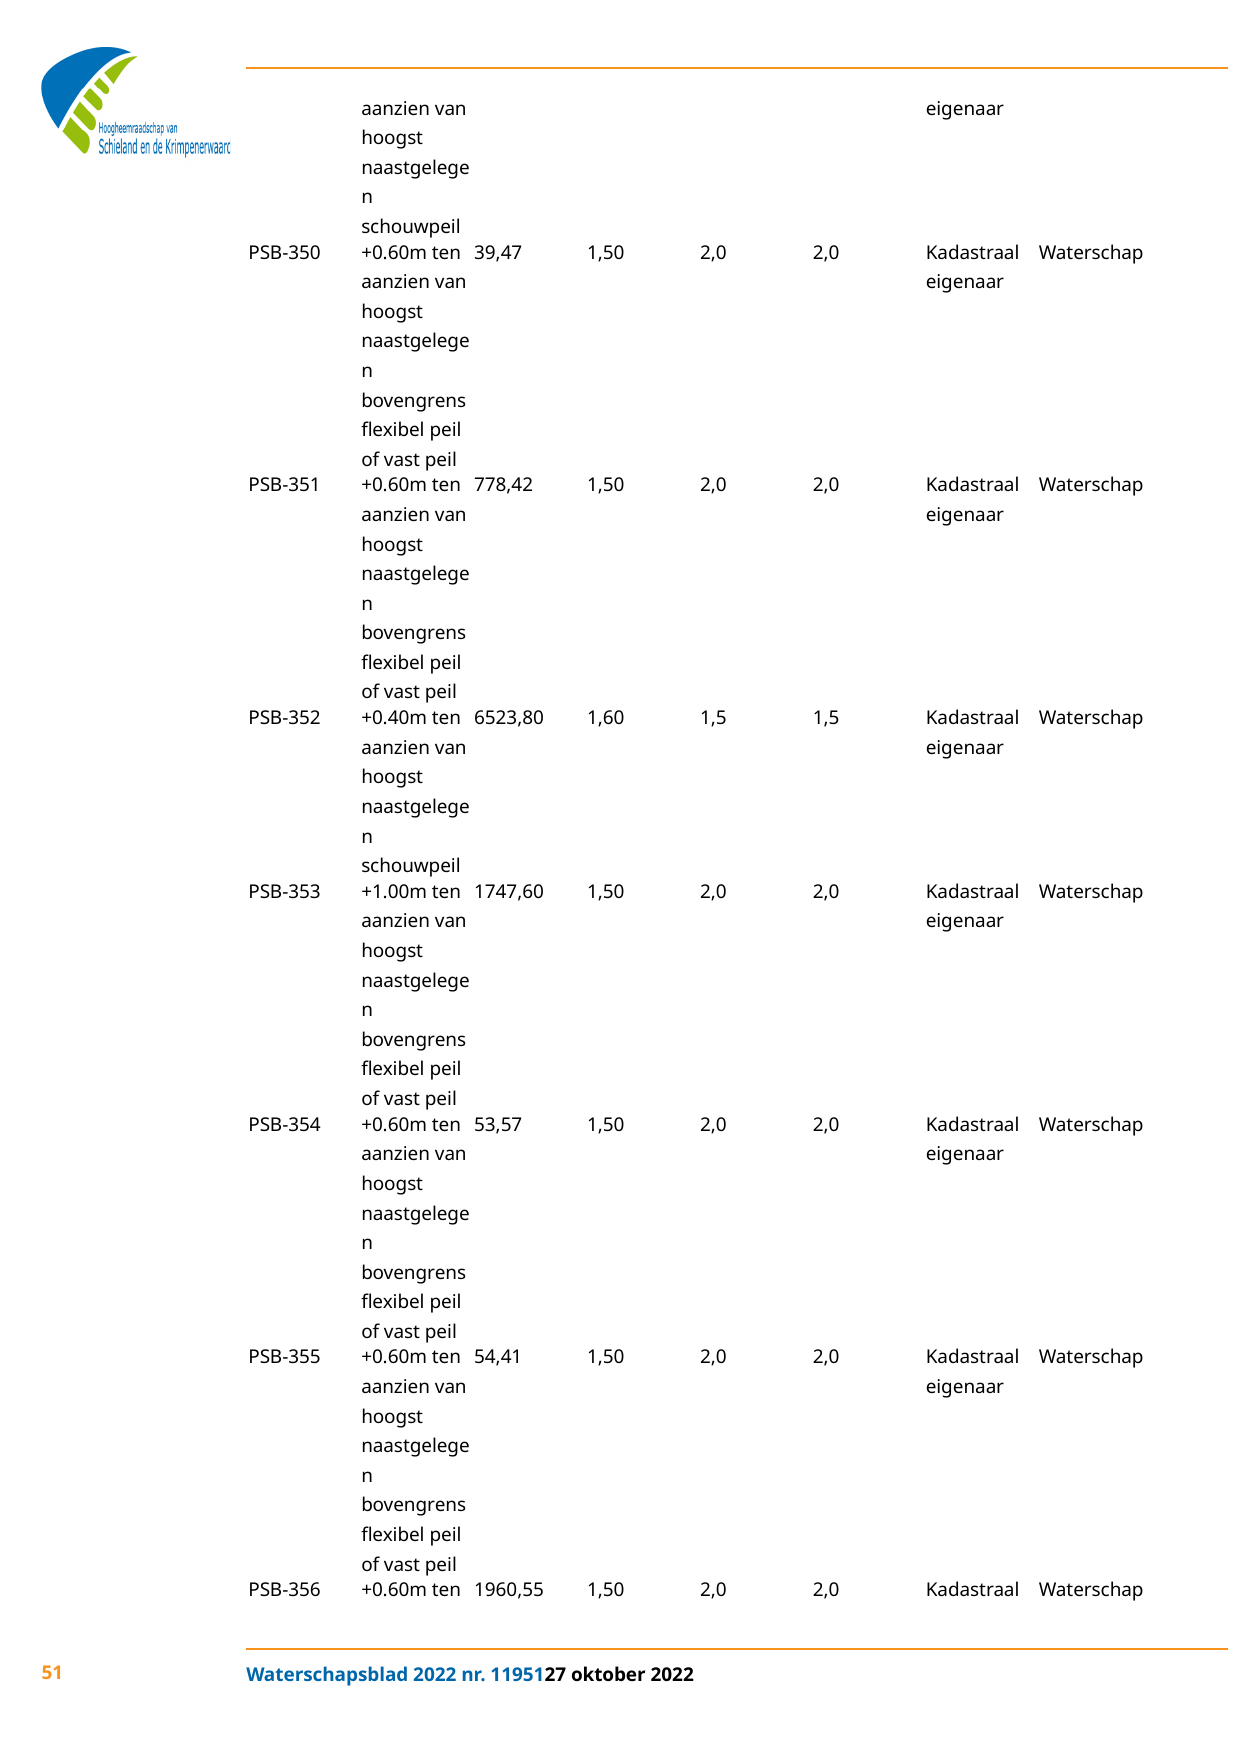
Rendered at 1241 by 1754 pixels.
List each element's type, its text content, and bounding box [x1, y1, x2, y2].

table_cell 778,42 [474, 472, 587, 704]
table_cell 1,60 [587, 705, 700, 878]
table_cell PSB-352 [248, 705, 361, 878]
table_cell [474, 95, 587, 239]
table_cell PSB-354 [248, 1111, 361, 1344]
table_cell 1,50 [587, 1344, 700, 1577]
table_cell +0.60m ten aanzien van hoogst naastgelegen bovengrens flexibel peil of vast peil [361, 1111, 474, 1344]
table_cell +0.60m ten aanzien van hoogst naastgelegen bovengrens flexibel peil of vast peil [361, 1344, 474, 1577]
table_cell 2,0 [700, 1111, 813, 1344]
table_cell 1960,55 [474, 1577, 587, 1602]
table_cell 2,0 [813, 472, 926, 704]
table_cell 1747,60 [474, 878, 587, 1111]
picture [41, 47, 231, 172]
table_cell 1,5 [813, 705, 926, 878]
table_cell PSB-351 [248, 472, 361, 704]
table_cell 6523,80 [474, 705, 587, 878]
table_cell Waterschap [1039, 472, 1152, 704]
table_cell 54,41 [474, 1344, 587, 1577]
table_cell Kadastraal eigenaar [926, 1111, 1038, 1344]
table_cell Kadastraal eigenaar [926, 705, 1038, 878]
table_cell +0.60m ten [361, 1577, 474, 1602]
table_cell 53,57 [474, 1111, 587, 1344]
table_cell 2,0 [700, 472, 813, 704]
table_cell 2,0 [813, 1577, 926, 1602]
table_cell 1,50 [587, 1111, 700, 1344]
table_cell 1,50 [587, 878, 700, 1111]
table_cell Waterschap [1039, 1344, 1152, 1577]
table_cell 1,50 [587, 239, 700, 472]
table_cell PSB-355 [248, 1344, 361, 1577]
table_cell 2,0 [700, 239, 813, 472]
table_cell Kadastraal eigenaar [926, 239, 1038, 472]
table_cell 1,50 [587, 1577, 700, 1602]
table_cell 2,0 [813, 878, 926, 1111]
table_cell +0.60m ten aanzien van hoogst naastgelegen bovengrens flexibel peil of vast peil [361, 239, 474, 472]
table_cell [813, 95, 926, 239]
table_cell 2,0 [813, 1111, 926, 1344]
table_cell [587, 95, 700, 239]
table_cell [1039, 95, 1152, 239]
table_cell PSB-350 [248, 239, 361, 472]
table_cell 1,5 [700, 705, 813, 878]
table_cell Waterschap [1039, 1577, 1152, 1602]
table_cell eigenaar [926, 95, 1038, 239]
table_cell 39,47 [474, 239, 587, 472]
table_cell Kadastraal [926, 1577, 1038, 1602]
table_cell Waterschap [1039, 239, 1152, 472]
table_cell 1,50 [587, 472, 700, 704]
table_cell 2,0 [700, 1577, 813, 1602]
table_cell Kadastraal eigenaar [926, 878, 1038, 1111]
table_cell 2,0 [813, 239, 926, 472]
table_cell [700, 95, 813, 239]
table_cell Waterschap [1039, 1111, 1152, 1344]
table_cell +1.00m ten aanzien van hoogst naastgelegen bovengrens flexibel peil of vast peil [361, 878, 474, 1111]
table_cell Waterschap [1039, 705, 1152, 878]
table_cell +0.60m ten aanzien van hoogst naastgelegen bovengrens flexibel peil of vast peil [361, 472, 474, 704]
table_cell PSB-356 [248, 1577, 361, 1602]
table_cell 2,0 [813, 1344, 926, 1577]
table_cell [248, 95, 361, 239]
table_cell Waterschap [1039, 878, 1152, 1111]
table_cell Kadastraal eigenaar [926, 472, 1038, 704]
table_cell PSB-353 [248, 878, 361, 1111]
table_cell 2,0 [700, 878, 813, 1111]
table_cell +0.40m ten aanzien van hoogst naastgelegen schouwpeil [361, 705, 474, 878]
table_cell Kadastraal eigenaar [926, 1344, 1038, 1577]
table_cell 2,0 [700, 1344, 813, 1577]
table_cell aanzien van hoogst naastgelegen schouwpeil [361, 95, 474, 239]
